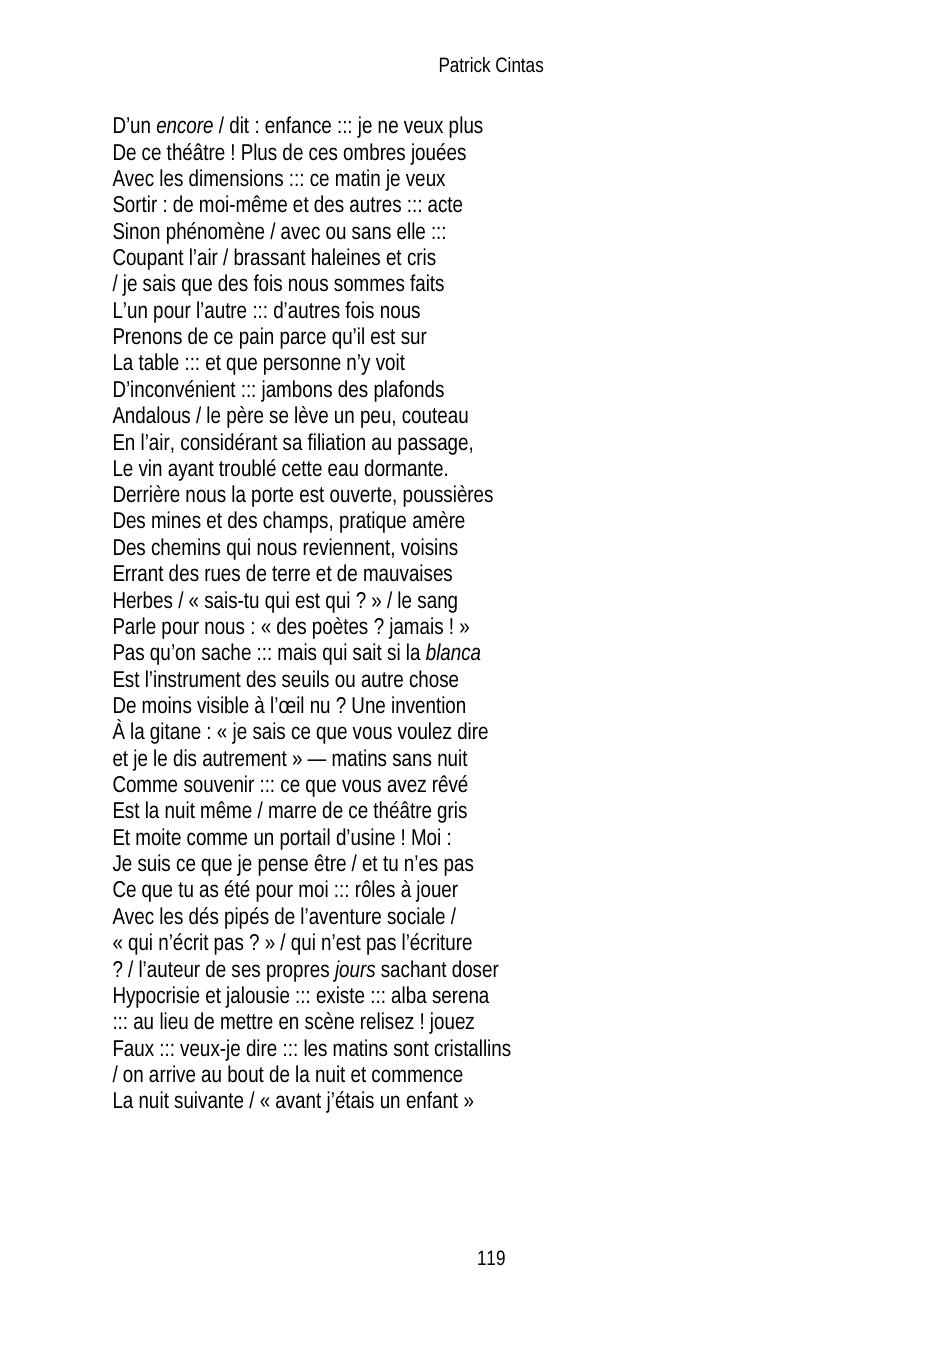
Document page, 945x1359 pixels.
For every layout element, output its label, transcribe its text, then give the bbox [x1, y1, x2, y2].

text Andalous / le père se lève un peu, couteau [112, 402, 870, 428]
text Pas qu’on sache ::: mais qui sait si la blanca [112, 639, 870, 666]
text La nuit suivante / « avant j’étais un enfant » [112, 1087, 870, 1114]
text L’un pour l’autre ::: d’autres fois nous [112, 297, 870, 323]
text ::: au lieu de mettre en scène relisez ! jouez [112, 1008, 870, 1034]
text « qui n’écrit pas ? » / qui n’est pas l’écriture [112, 929, 870, 956]
text Et moite comme un portail d’usine ! Moi : [112, 824, 870, 850]
text Sortir : de moi-même et des autres ::: acte [112, 191, 870, 218]
text Derrière nous la porte est ouverte, poussières [112, 481, 870, 507]
text Faux ::: veux-je dire ::: les matins sont cristallins [112, 1034, 870, 1061]
text À la gitane : « je sais ce que vous voulez dire [112, 718, 870, 745]
text D’un encore / dit : enfance ::: je ne veux plus [112, 112, 870, 138]
text Errant des rues de terre et de mauvaises [112, 560, 870, 587]
text Avec les dés pipés de l’aventure sociale / [112, 903, 870, 929]
text Avec les dimensions ::: ce matin je veux [112, 165, 870, 191]
text Le vin ayant troublé cette eau dormante. [112, 455, 870, 481]
text Je suis ce que je pense être / et tu n’es pas [112, 850, 870, 876]
text Comme souvenir ::: ce que vous avez rêvé [112, 771, 870, 797]
text Des chemins qui nous reviennent, voisins [112, 534, 870, 560]
text En l’air, considérant sa filiation au passage, [112, 428, 870, 455]
text De ce théâtre ! Plus de ces ombres jouées [112, 138, 870, 165]
text Des mines et des champs, pratique amère [112, 507, 870, 534]
text Coupant l’air / brassant haleines et cris [112, 244, 870, 270]
text D’inconvénient ::: jambons des plafonds [112, 376, 870, 402]
text ? / l’auteur de ses propres jours sachant doser [112, 956, 870, 982]
text Ce que tu as été pour moi ::: rôles à jouer [112, 876, 870, 903]
text Hypocrisie et jalousie ::: existe ::: alba serena [112, 982, 870, 1008]
text Parle pour nous : « des poètes ? jamais ! » [112, 613, 870, 639]
text De moins visible à l’œil nu ? Une invention [112, 692, 870, 718]
text / je sais que des fois nous sommes faits [112, 270, 870, 297]
text Prenons de ce pain parce qu’il est sur [112, 323, 870, 349]
text Est l’instrument des seuils ou autre chose [112, 666, 870, 692]
text La table ::: et que personne n’y voit [112, 349, 870, 376]
text / on arrive au bout de la nuit et commence [112, 1061, 870, 1087]
text Est la nuit même / marre de ce théâtre gris [112, 797, 870, 824]
text et je le dis autrement » — matins sans nuit [112, 745, 870, 771]
text Sinon phénomène / avec ou sans elle ::: [112, 218, 870, 244]
text Herbes / « sais-tu qui est qui ? » / le sang [112, 587, 870, 613]
